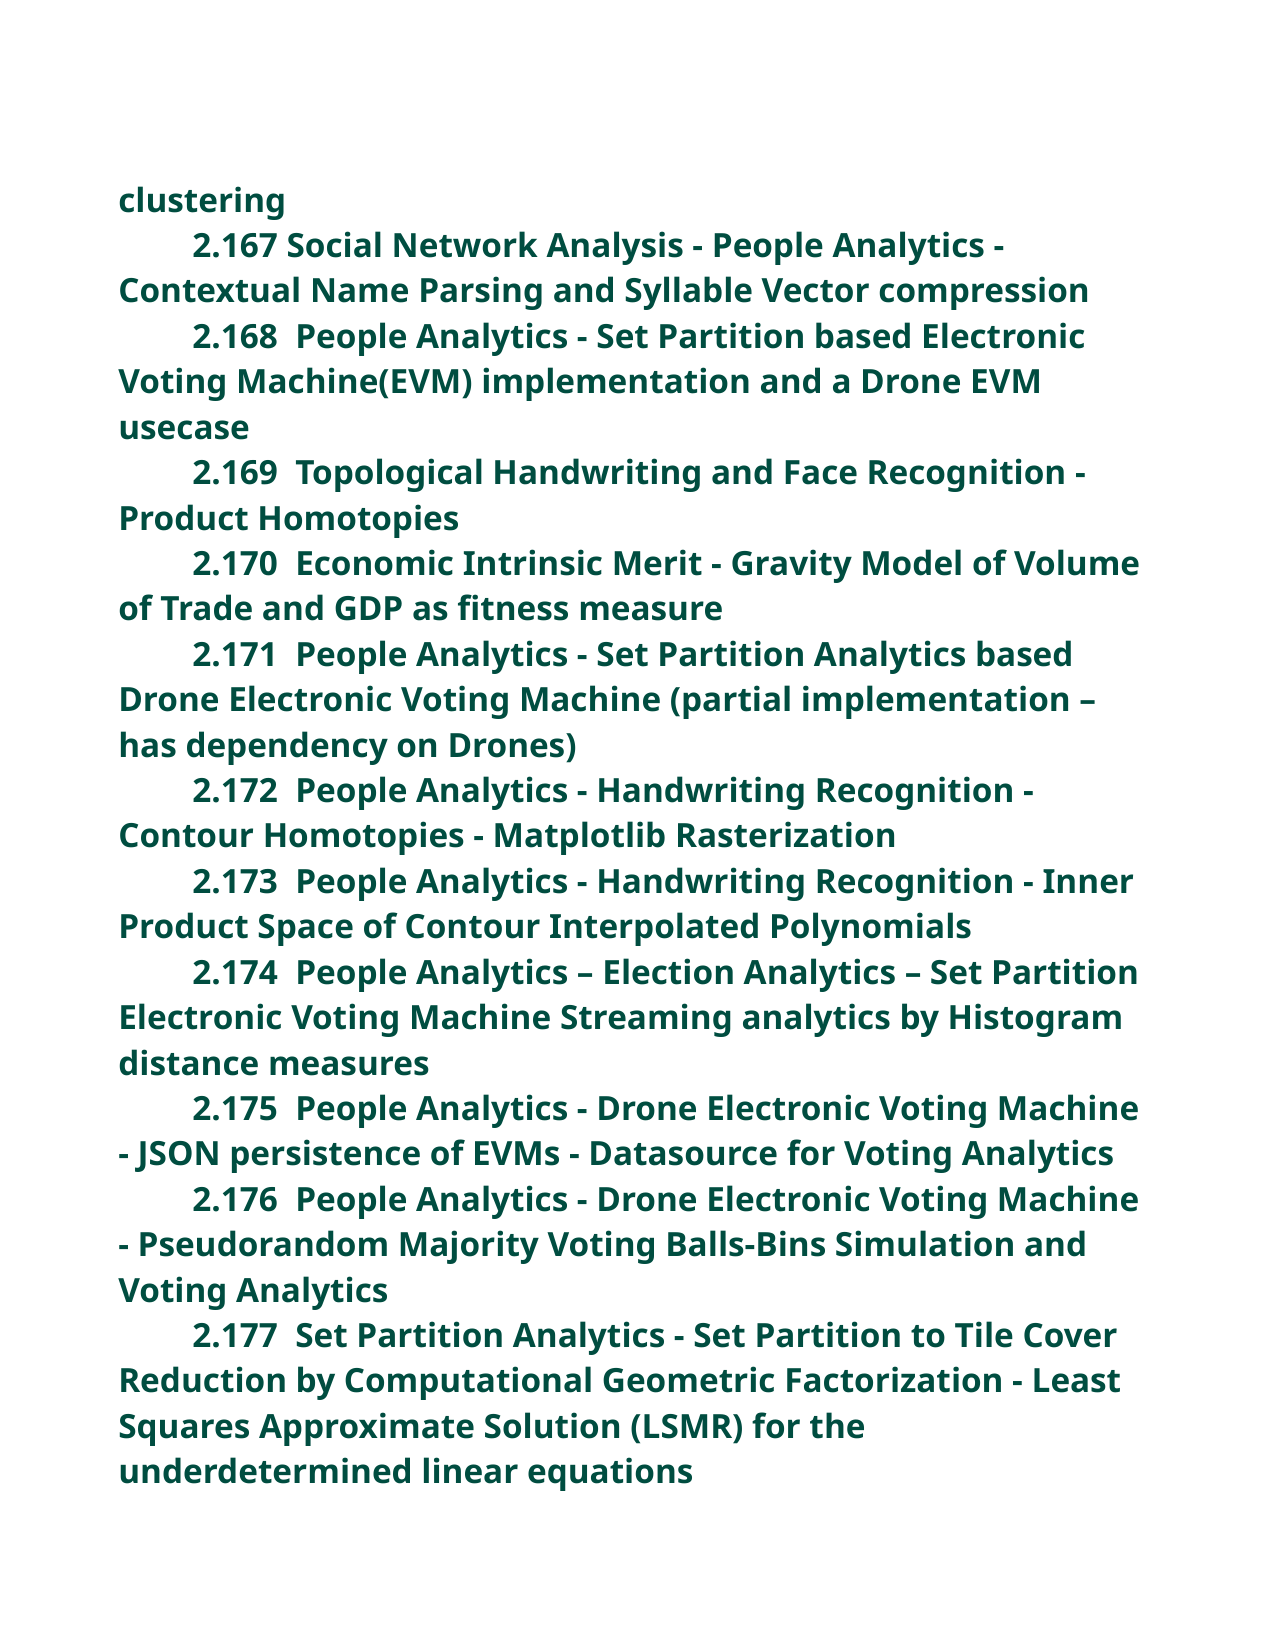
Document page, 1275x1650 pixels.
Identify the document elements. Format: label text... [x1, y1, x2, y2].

text 2.173 People Analytics - Handwriting Recognition - Inner Product Space of Contour Interpolated Polynomials [118, 858, 1157, 948]
text 2.170 Economic Intrinsic Merit - Gravity Model of Volume of Trade and GDP as fitness measure [118, 540, 1157, 631]
text 2.177 Set Partition Analytics - Set Partition to Tile Cover Reduction by Computational Geometric Factorization - Least Squares Approximate Solution (LSMR) for the underdetermined linear equations [118, 1312, 1157, 1493]
text 2.168 People Analytics - Set Partition based Electronic Voting Machine(EVM) implementation and a Drone EVM usecase [118, 313, 1157, 449]
text 2.172 People Analytics - Handwriting Recognition - Contour Homotopies - Matplotlib Rasterization [118, 767, 1157, 858]
text 2.175 People Analytics - Drone Electronic Voting Machine - JSON persistence of EVMs - Datasource for Voting Analytics [118, 1085, 1157, 1176]
text 2.171 People Analytics - Set Partition Analytics based Drone Electronic Voting Machine (partial implementation – has dependency on Drones) [118, 631, 1157, 767]
text 2.174 People Analytics – Election Analytics – Set Partition Electronic Voting Machine Streaming analytics by Histogram distance measures [118, 948, 1157, 1085]
text 2.176 People Analytics - Drone Electronic Voting Machine - Pseudorandom Majority Voting Balls-Bins Simulation and Voting Analytics [118, 1176, 1157, 1312]
text 2.167 Social Network Analysis - People Analytics - Contextual Name Parsing and Syllable Vector compression [118, 222, 1157, 313]
text 2.169 Topological Handwriting and Face Recognition - Product Homotopies [118, 449, 1157, 540]
text clustering [118, 176, 1157, 222]
